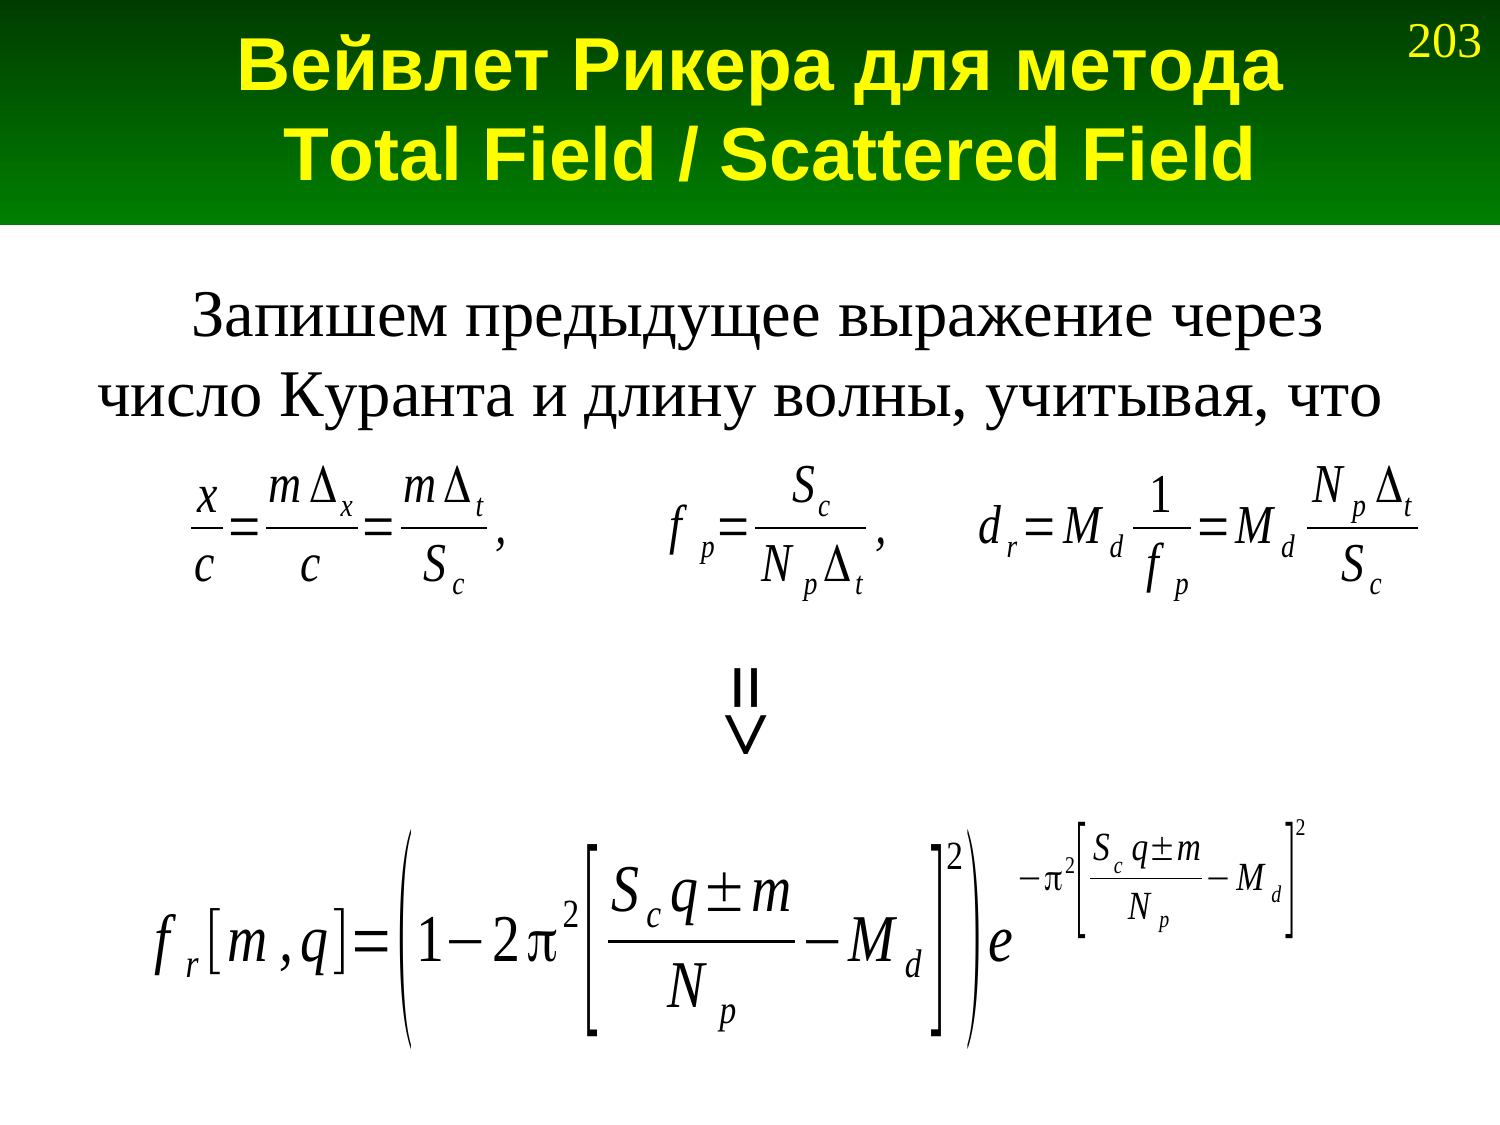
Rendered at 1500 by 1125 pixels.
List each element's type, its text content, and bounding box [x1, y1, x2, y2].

chart [966, 454, 1430, 603]
title Вейвлет Рикера для метода Total Field / Scattered Field [100, 7, 1441, 204]
chart [649, 454, 899, 603]
text_box => [690, 649, 810, 804]
chart [177, 454, 520, 603]
text_box Запишем предыдущее выражение через число Куранта и длину волны, учитывая, что [82, 262, 1426, 438]
chart [129, 814, 1321, 1052]
